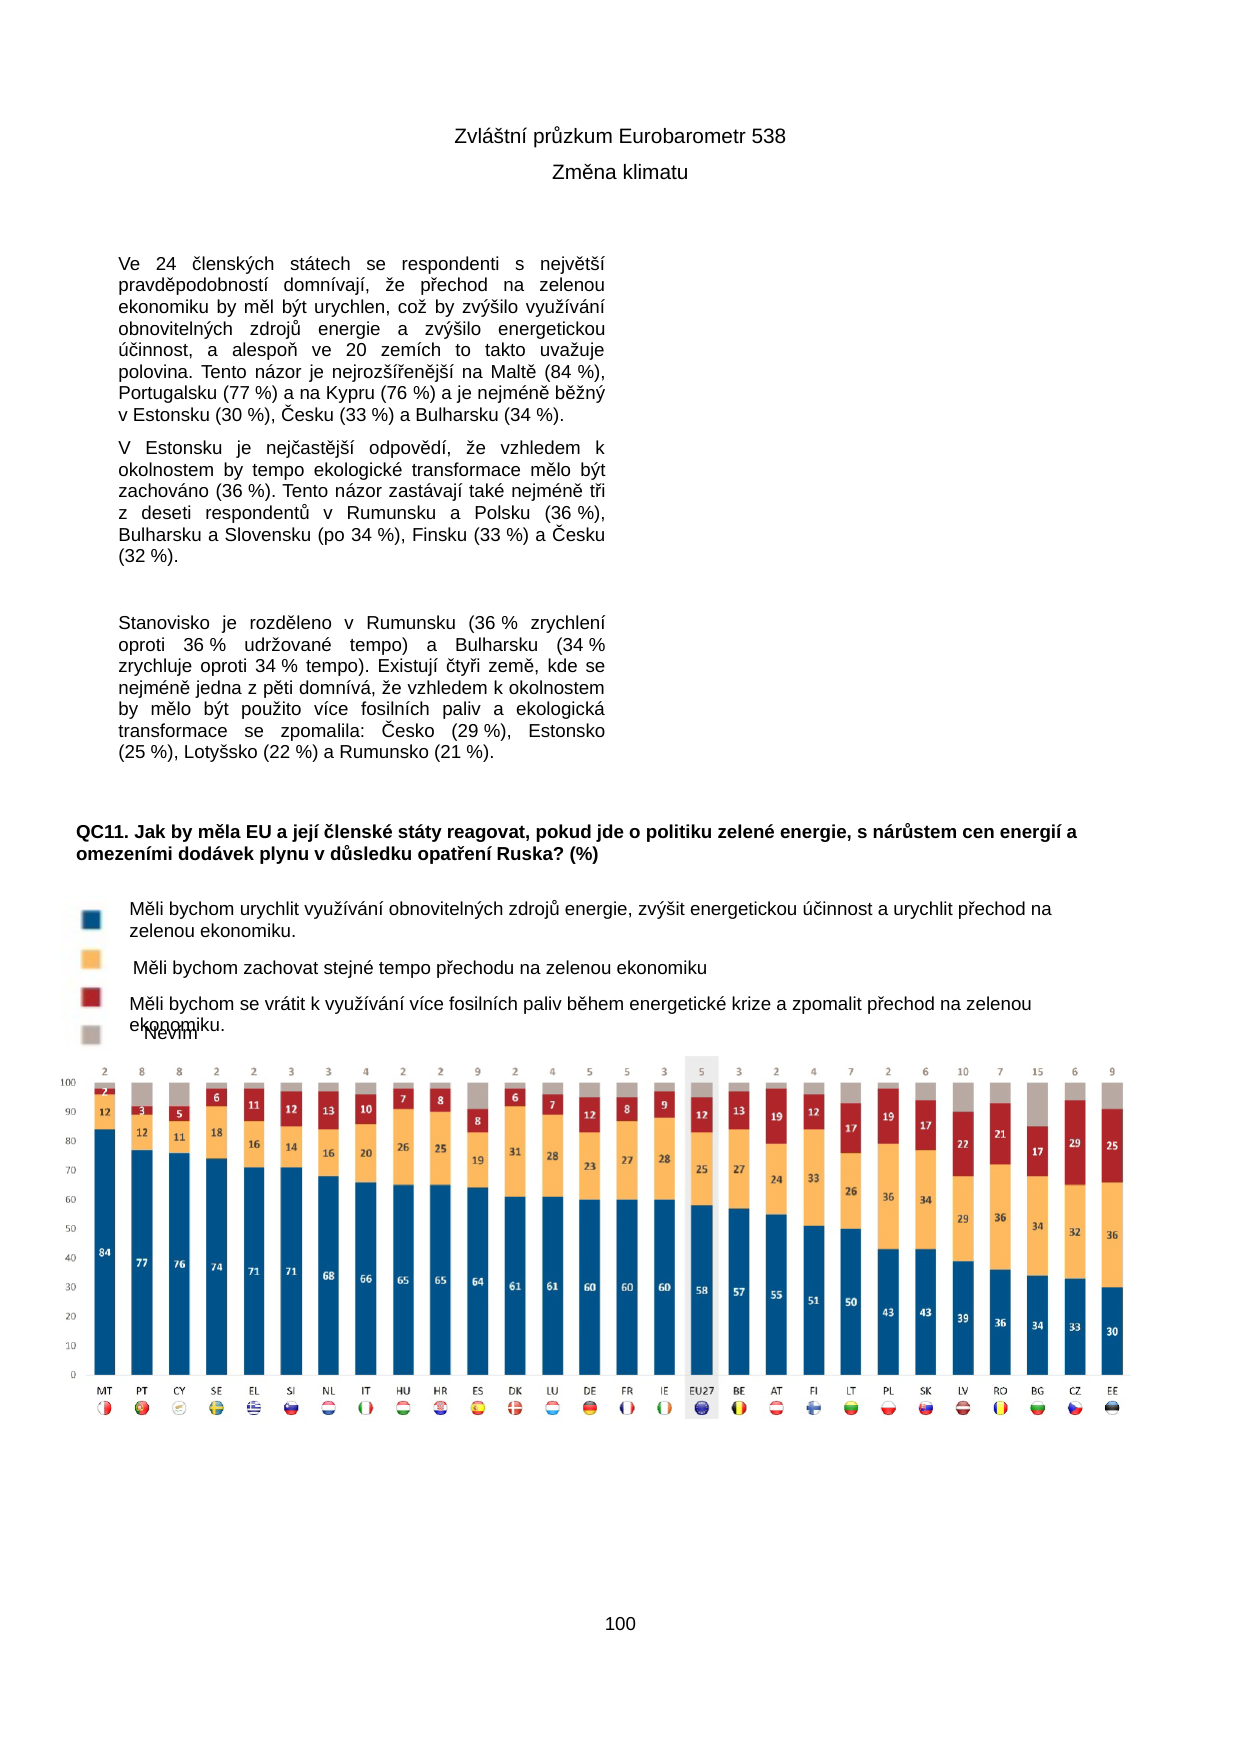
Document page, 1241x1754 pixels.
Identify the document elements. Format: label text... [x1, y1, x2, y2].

text Stanovisko je rozděleno v Rumunsku (36 % zrychlení oproti 36 % udržované tempo) a Bulharsku (34 % zrychluje oproti 34 % tempo). Existují čtyři země, kde se nejméně jedna z pěti domnívá, že vzhledem k okolnostem by mělo být použito více fosilních paliv a ekologická transformace se zpomalila: Česko (29 %), Estonsko (25 %), Lotyšsko (22 %) a Rumunsko (21 %). [118, 612, 605, 763]
text Ve 24 členských státech se respondenti s největší pravděpodobností domnívají, že přechod na zelenou ekonomiku by měl být urychlen, což by zvýšilo využívání obnovitelných zdrojů energie a zvýšilo energetickou účinnost, a alespoň ve 20 zemích to takto uvažuje polovina. Tento názor je nejrozšířenější na Maltě (84 %), Portugalsku (77 %) a na Kypru (76 %) a je nejméně běžný v Estonsku (30 %), Česku (33 %) a Bulharsku (34 %). [118, 253, 605, 425]
text V Estonsku je nejčastější odpovědí, že vzhledem k okolnostem by tempo ekologické transformace mělo být zachováno (36 %). Tento názor zastávají také nejméně tři z deseti respondentů v Rumunsku a Polsku (36 %), Bulharsku a Slovensku (po 34 %), Finsku (33 %) a Česku (32 %). [118, 437, 605, 566]
picture [60, 896, 109, 1051]
picture [55, 1056, 1131, 1424]
